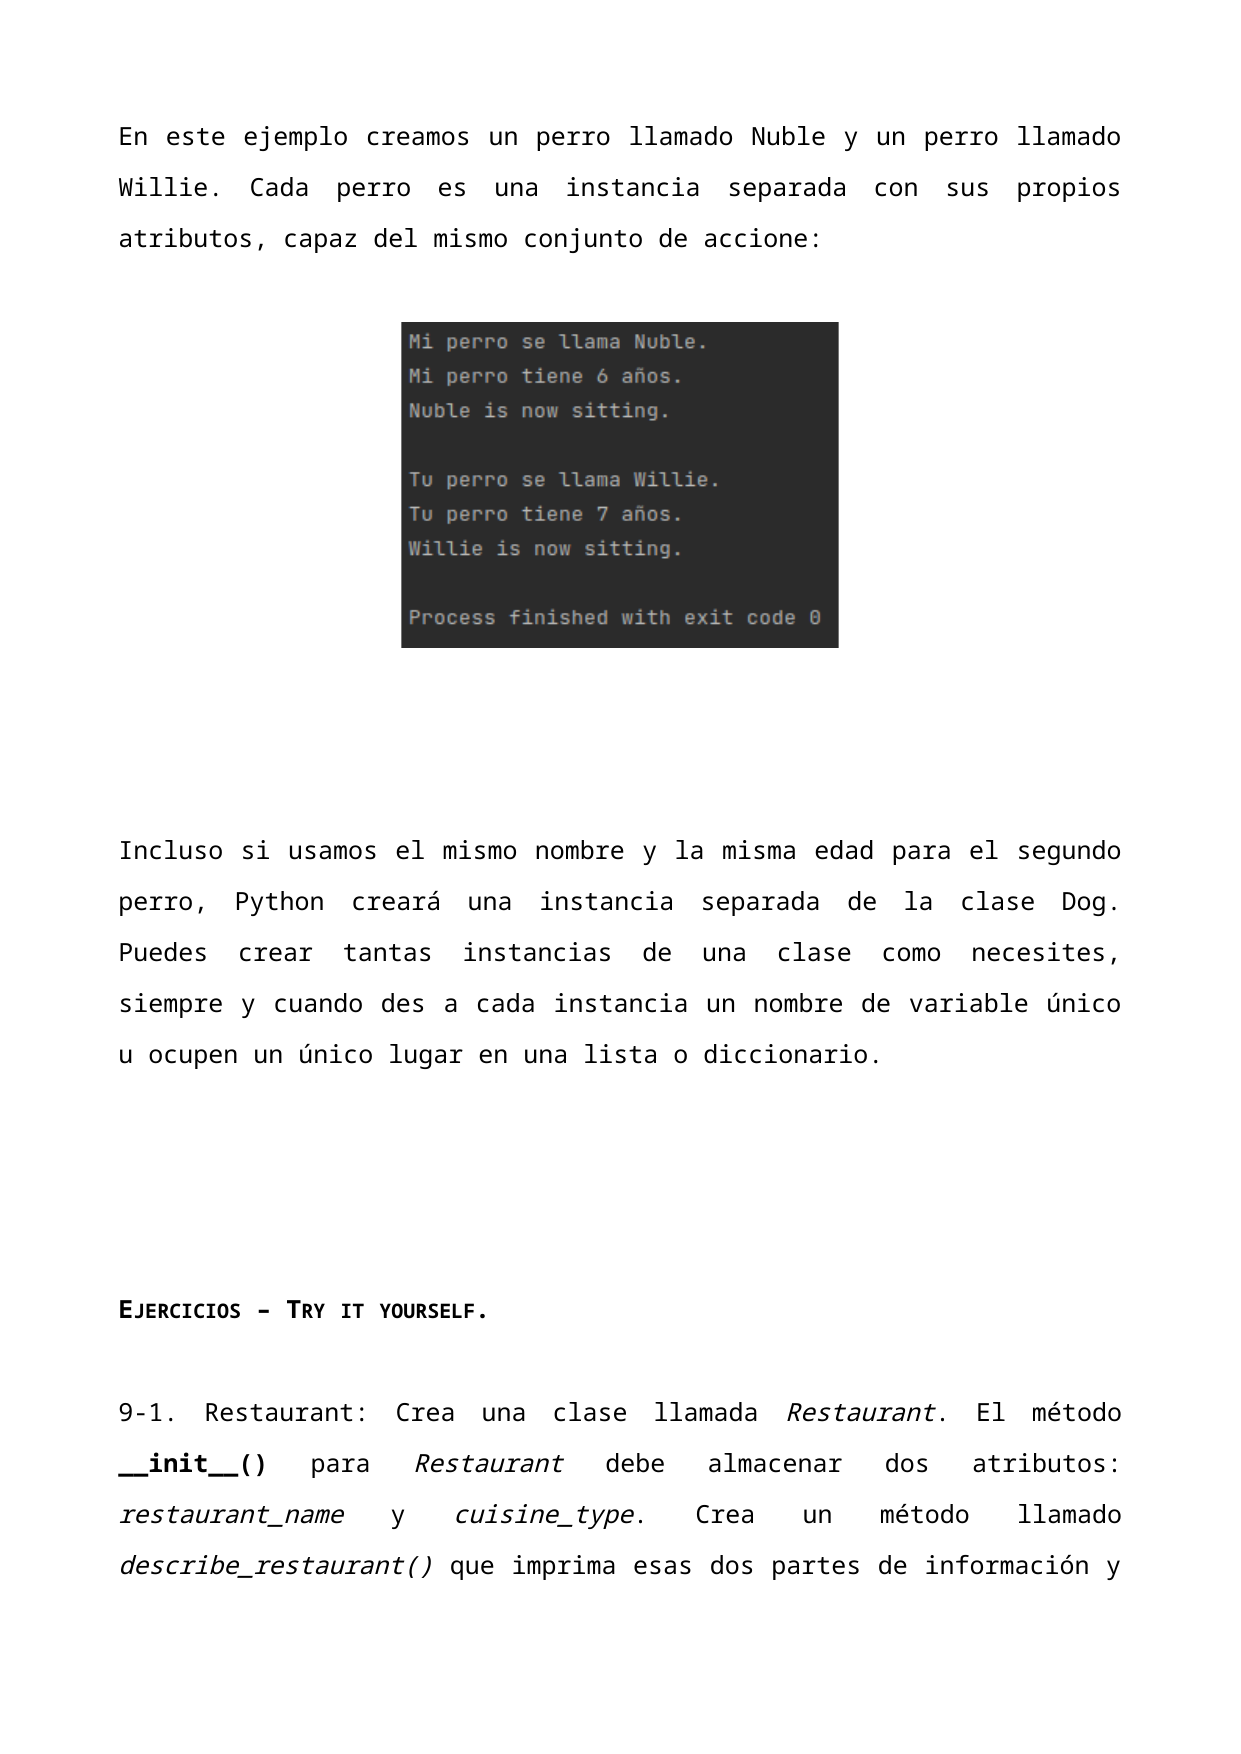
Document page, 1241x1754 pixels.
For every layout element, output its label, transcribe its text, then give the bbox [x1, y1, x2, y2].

text Ejercicios – Try it yourself. [118, 1292, 1122, 1326]
text 9-1. Restaurant: Crea una clase llamada Restaurant. El método __init__() para Restaurant debe almacenar dos atributos: restaurant_name y cuisine_type. Crea un método llamado describe_restaurant() que imprima esas dos partes de información y [118, 1394, 1122, 1581]
text En este ejemplo creamos un perro llamado Nuble y un perro llamado Willie. Cada perro es una instancia separada con sus propios atributos, capaz del mismo conjunto de accione: [118, 118, 1122, 254]
picture [401, 322, 839, 648]
text Incluso si usamos el mismo nombre y la misma edad para el segundo perro, Python creará una instancia separada de la clase Dog. Puedes crear tantas instancias de una clase como necesites, siempre y cuando des a cada instancia un nombre de variable único u ocupen un único lugar en una lista o diccionario. [118, 833, 1122, 1071]
